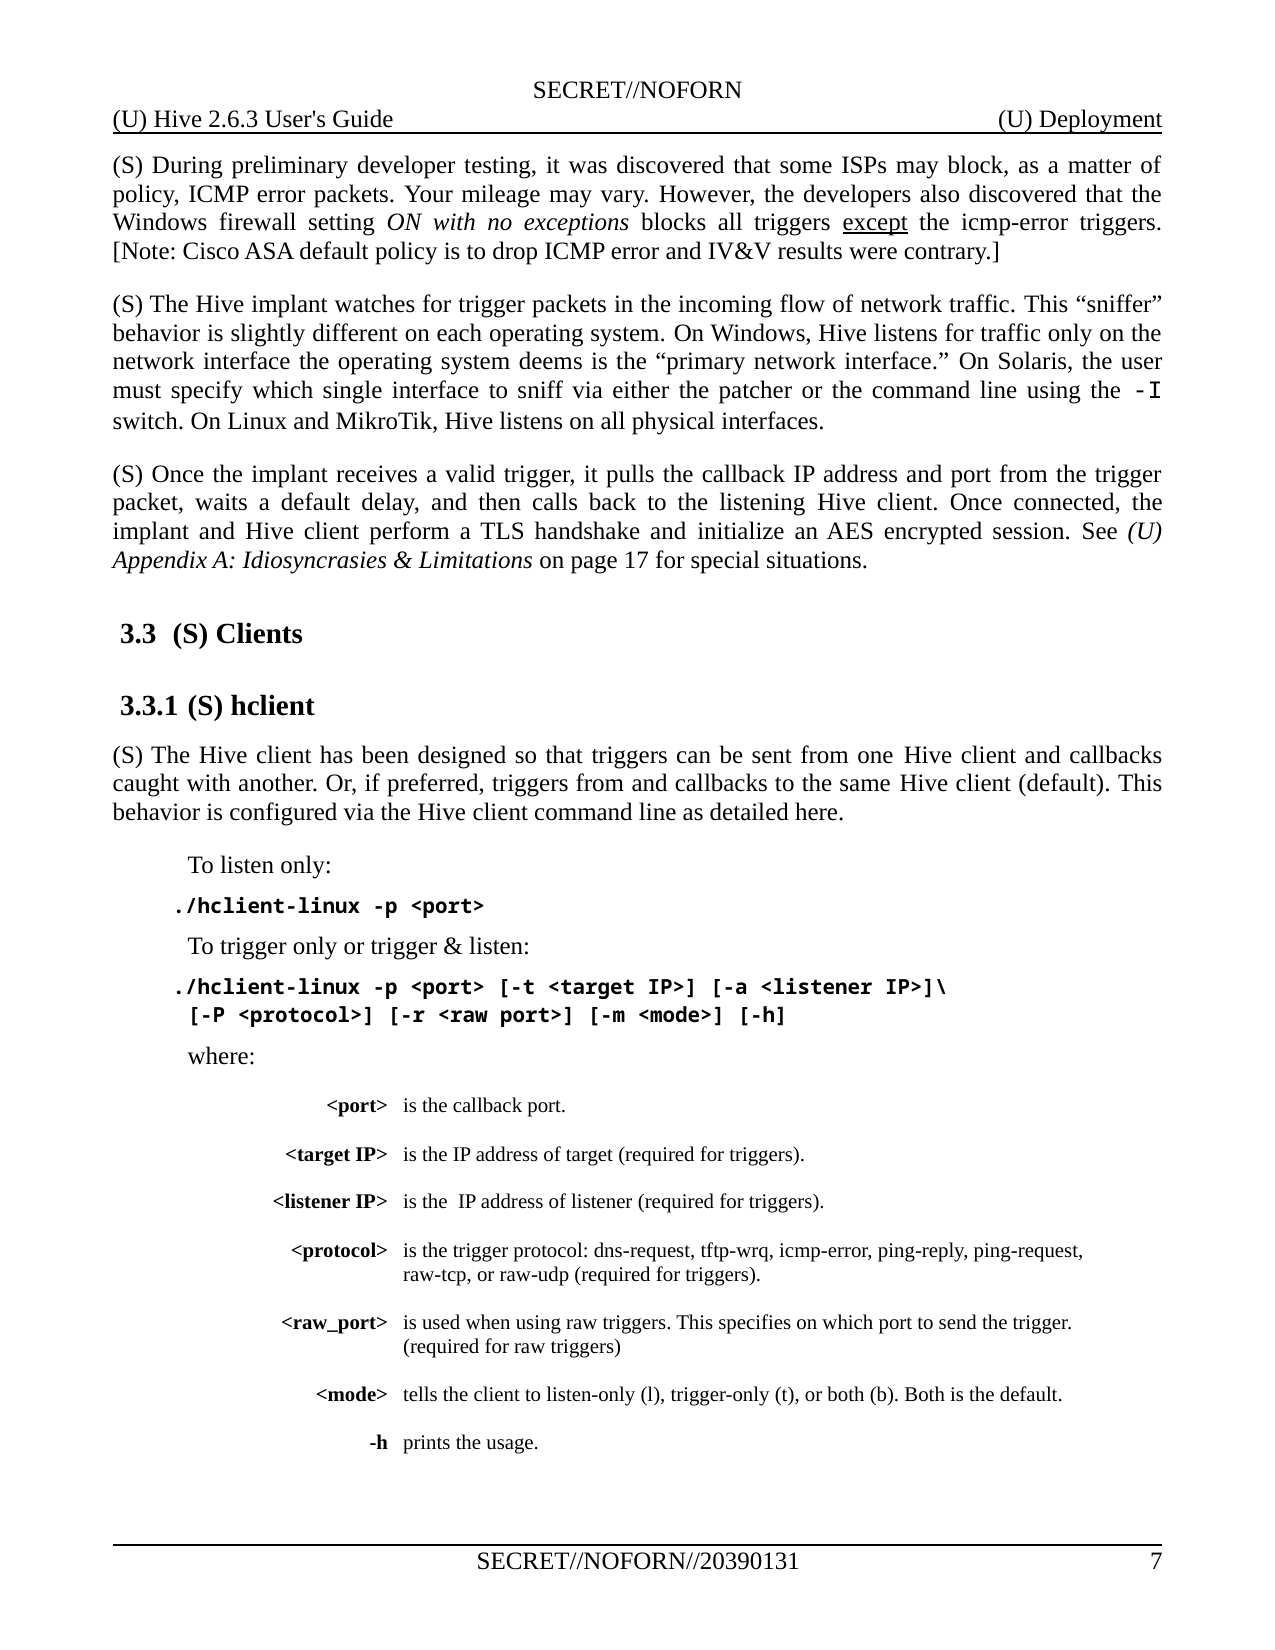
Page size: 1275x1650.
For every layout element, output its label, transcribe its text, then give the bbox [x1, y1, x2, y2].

table_cell is the IP address of target (required for triggers). [395, 1130, 1110, 1177]
subtitle (S) hclient [112, 688, 1162, 722]
text ./hclient-linux -p <port> [142, 891, 1132, 919]
table_header is the callback port. [395, 1081, 1110, 1129]
table_cell <raw_port> [165, 1298, 395, 1370]
table_cell <listener IP> [165, 1178, 395, 1226]
text ./hclient-linux -p <port> [-t <target IP>] [-a <listener IP>]\ [142, 972, 1132, 1000]
subtitle (S) Clients [112, 616, 1162, 649]
table_cell <mode> [165, 1370, 395, 1418]
table_cell is used when using raw triggers. This specifies on which port to send the trigger. (required for raw triggers) [395, 1298, 1110, 1370]
table_cell <protocol> [165, 1226, 395, 1298]
text (S) Once the implant receives a valid trigger, it pulls the callback IP address and port from the trigger packet, waits a default delay, and then calls back to the listening Hive client. Once connected, the implant and Hive client perform a TLS handshake and initialize an AES encrypted session. See (U) Appendix A: Idiosyncrasies & Limitations on page 17 for special situations. [112, 459, 1162, 574]
text (S) The Hive client has been designed so that triggers can be sent from one Hive client and callbacks caught with another. Or, if preferred, triggers from and callbacks to the same Hive client (default). This behavior is configured via the Hive client command line as detailed here. [112, 740, 1162, 826]
text (S) The Hive implant watches for trigger packets in the incoming flow of network traffic. This “sniffer” behavior is slightly different on each operating system. On Windows, Hive listens for traffic only on the network interface the operating system deems is the “primary network interface.” On Solaris, the user must specify which single interface to sniff via either the patcher or the command line using the -I switch. On Linux and MikroTik, Hive listens on all physical interfaces. [112, 289, 1162, 435]
text (S) During preliminary developer testing, it was discovered that some ISPs may block, as a matter of policy, ICMP error packets. Your mileage may vary. However, the developers also discovered that the Windows firewall setting ON with no exceptions blocks all triggers except the icmp-error triggers. [Note: Cisco ASA default policy is to drop ICMP error and IV&V results were contrary.] [112, 150, 1162, 265]
table_cell prints the usage. [395, 1418, 1110, 1466]
table_cell -h [165, 1418, 395, 1466]
table_cell <target IP> [165, 1130, 395, 1177]
table_cell tells the client to listen-only (l), trigger-only (t), or both (b). Both is the default. [395, 1370, 1110, 1418]
table_header <port> [165, 1081, 395, 1129]
table_cell is the IP address of listener (required for triggers). [395, 1178, 1110, 1226]
text To listen only: [187, 850, 1162, 879]
text [-P <protocol>] [-r <raw port>] [-m <mode>] [-h] [142, 1000, 1132, 1029]
text where: [187, 1041, 1162, 1069]
table_cell is the trigger protocol: dns‑request, tftp‑wrq, icmp‑error, ping‑reply, ping‑request, raw‑tcp, or raw‑udp (required for triggers). [395, 1226, 1110, 1298]
text To trigger only or trigger & listen: [187, 931, 1162, 960]
